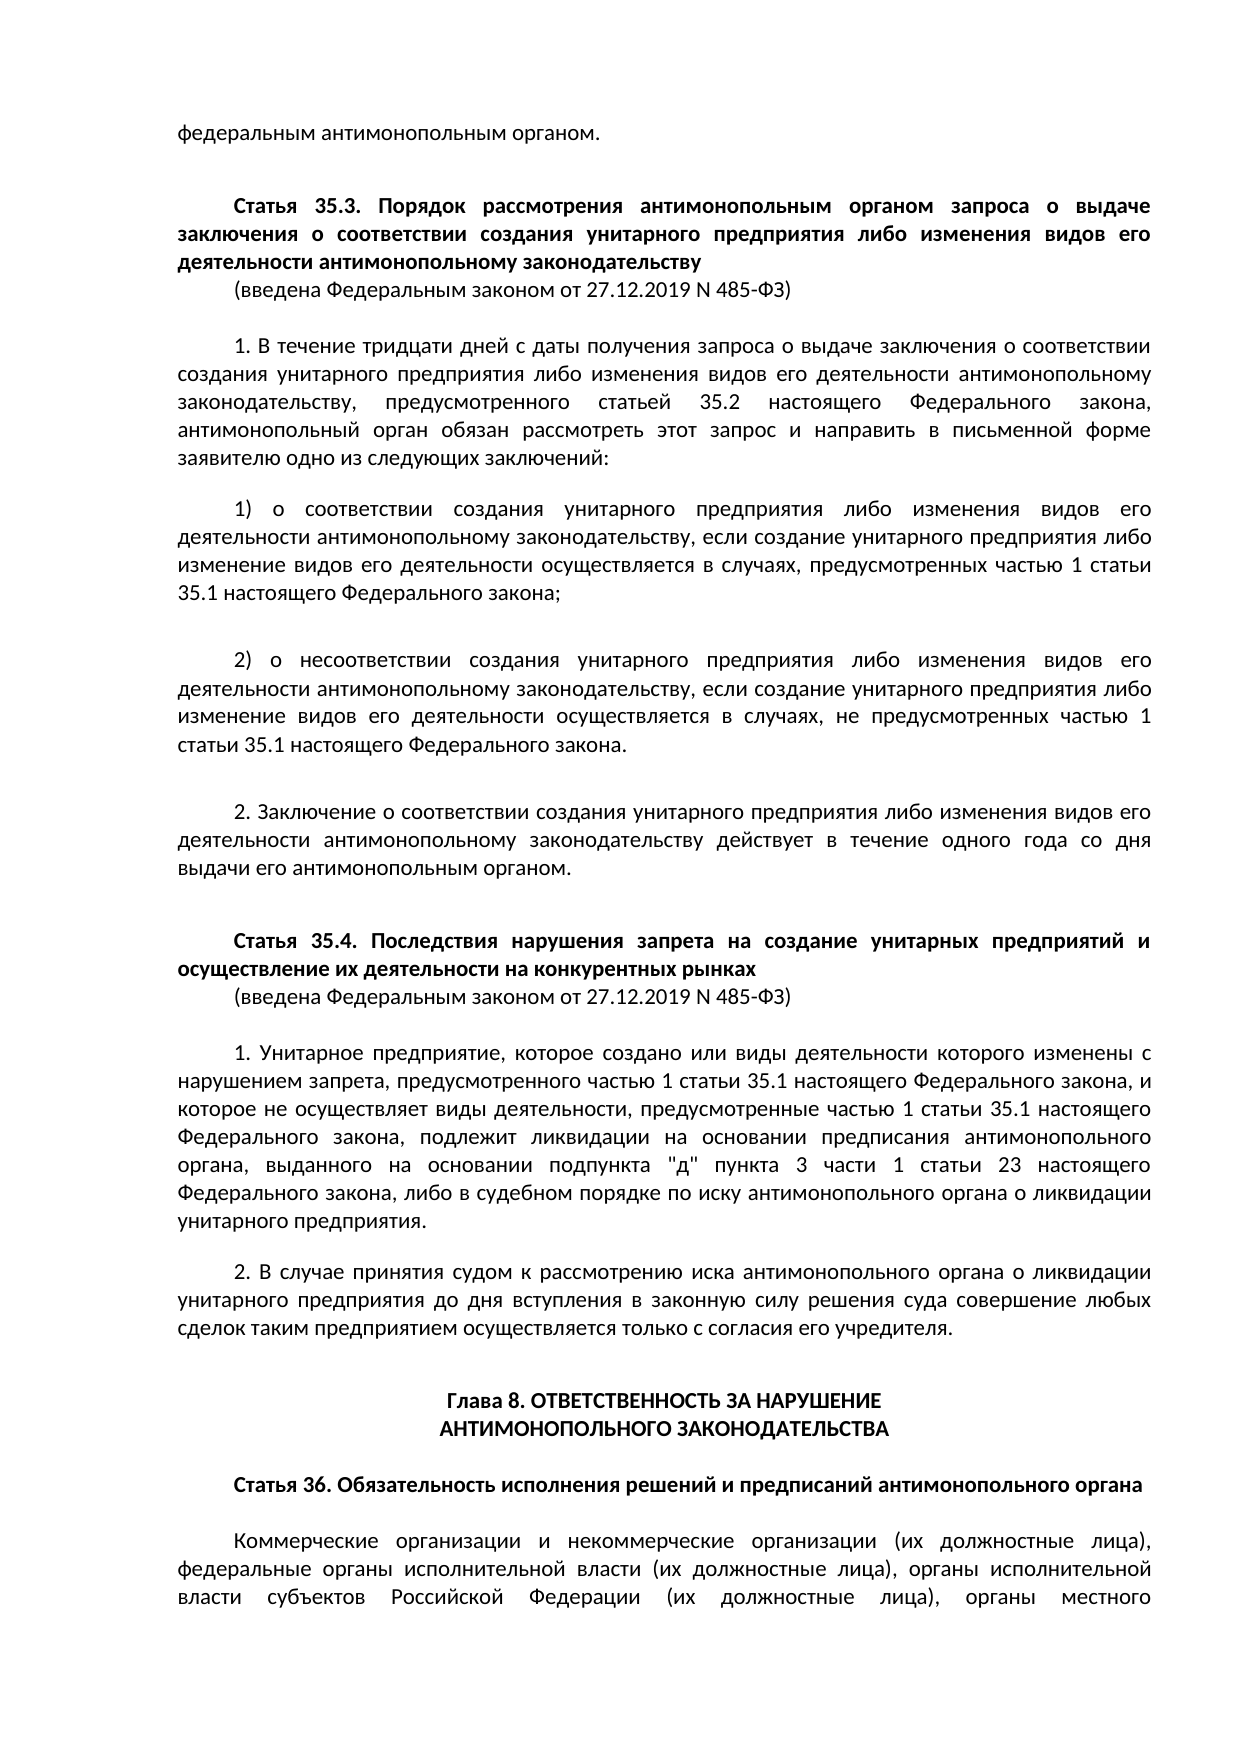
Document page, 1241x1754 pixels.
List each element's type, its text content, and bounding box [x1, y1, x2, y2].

title Глава 8. ОТВЕТСТВЕННОСТЬ ЗА НАРУШЕНИЕ [177, 1386, 1152, 1414]
text 1. В течение тридцати дней с даты получения запроса о выдаче заключения о соответствии создания унитарного предприятия либо изменения видов его деятельности антимонопольному законодательству, предусмотренного статьей 35.2 настоящего Федерального закона, антимонопольный орган обязан рассмотреть этот запрос и направить в письменной форме заявителю одно из следующих заключений: [177, 331, 1152, 471]
text 1. Унитарное предприятие, которое создано или виды деятельности которого изменены с нарушением запрета, предусмотренного частью 1 статьи 35.1 настоящего Федерального закона, и которое не осуществляет виды деятельности, предусмотренные частью 1 статьи 35.1 настоящего Федерального закона, подлежит ликвидации на основании предписания антимонопольного органа, выданного на основании подпункта "д" пункта 3 части 1 статьи 23 настоящего Федерального закона, либо в судебном порядке по иску антимонопольного органа о ликвидации унитарного предприятия. [177, 1038, 1152, 1234]
text (введена Федеральным законом от 27.12.2019 N 485-ФЗ) [177, 982, 1152, 1010]
text 2) о несоответствии создания унитарного предприятия либо изменения видов его деятельности антимонопольному законодательству, если создание унитарного предприятия либо изменение видов его деятельности осуществляется в случаях, не предусмотренных частью 1 статьи 35.1 настоящего Федерального закона. [177, 646, 1152, 758]
text федеральным антимонопольным органом. [177, 118, 1152, 146]
text 1) о соответствии создания унитарного предприятия либо изменения видов его деятельности антимонопольному законодательству, если создание унитарного предприятия либо изменение видов его деятельности осуществляется в случаях, предусмотренных частью 1 статьи 35.1 настоящего Федерального закона; [177, 494, 1152, 606]
title Статья 36. Обязательность исполнения решений и предписаний антимонопольного органа [177, 1470, 1152, 1498]
title Статья 35.4. Последствия нарушения запрета на создание унитарных предприятий и осуществление их деятельности на конкурентных рынках [177, 926, 1152, 982]
text 2. Заключение о соответствии создания унитарного предприятия либо изменения видов его деятельности антимонопольному законодательству действует в течение одного года со дня выдачи его антимонопольным органом. [177, 797, 1152, 881]
text Коммерческие организации и некоммерческие организации (их должностные лица), федеральные органы исполнительной власти (их должностные лица), органы исполнительной власти субъектов Российской Федерации (их должностные лица), органы местного [177, 1526, 1152, 1610]
title АНТИМОНОПОЛЬНОГО ЗАКОНОДАТЕЛЬСТВА [177, 1414, 1152, 1442]
text (введена Федеральным законом от 27.12.2019 N 485-ФЗ) [177, 275, 1152, 303]
text 2. В случае принятия судом к рассмотрению иска антимонопольного органа о ликвидации унитарного предприятия до дня вступления в законную силу решения суда совершение любых сделок таким предприятием осуществляется только с согласия его учредителя. [177, 1257, 1152, 1341]
title Статья 35.3. Порядок рассмотрения антимонопольным органом запроса о выдаче заключения о соответствии создания унитарного предприятия либо изменения видов его деятельности антимонопольному законодательству [177, 191, 1152, 275]
